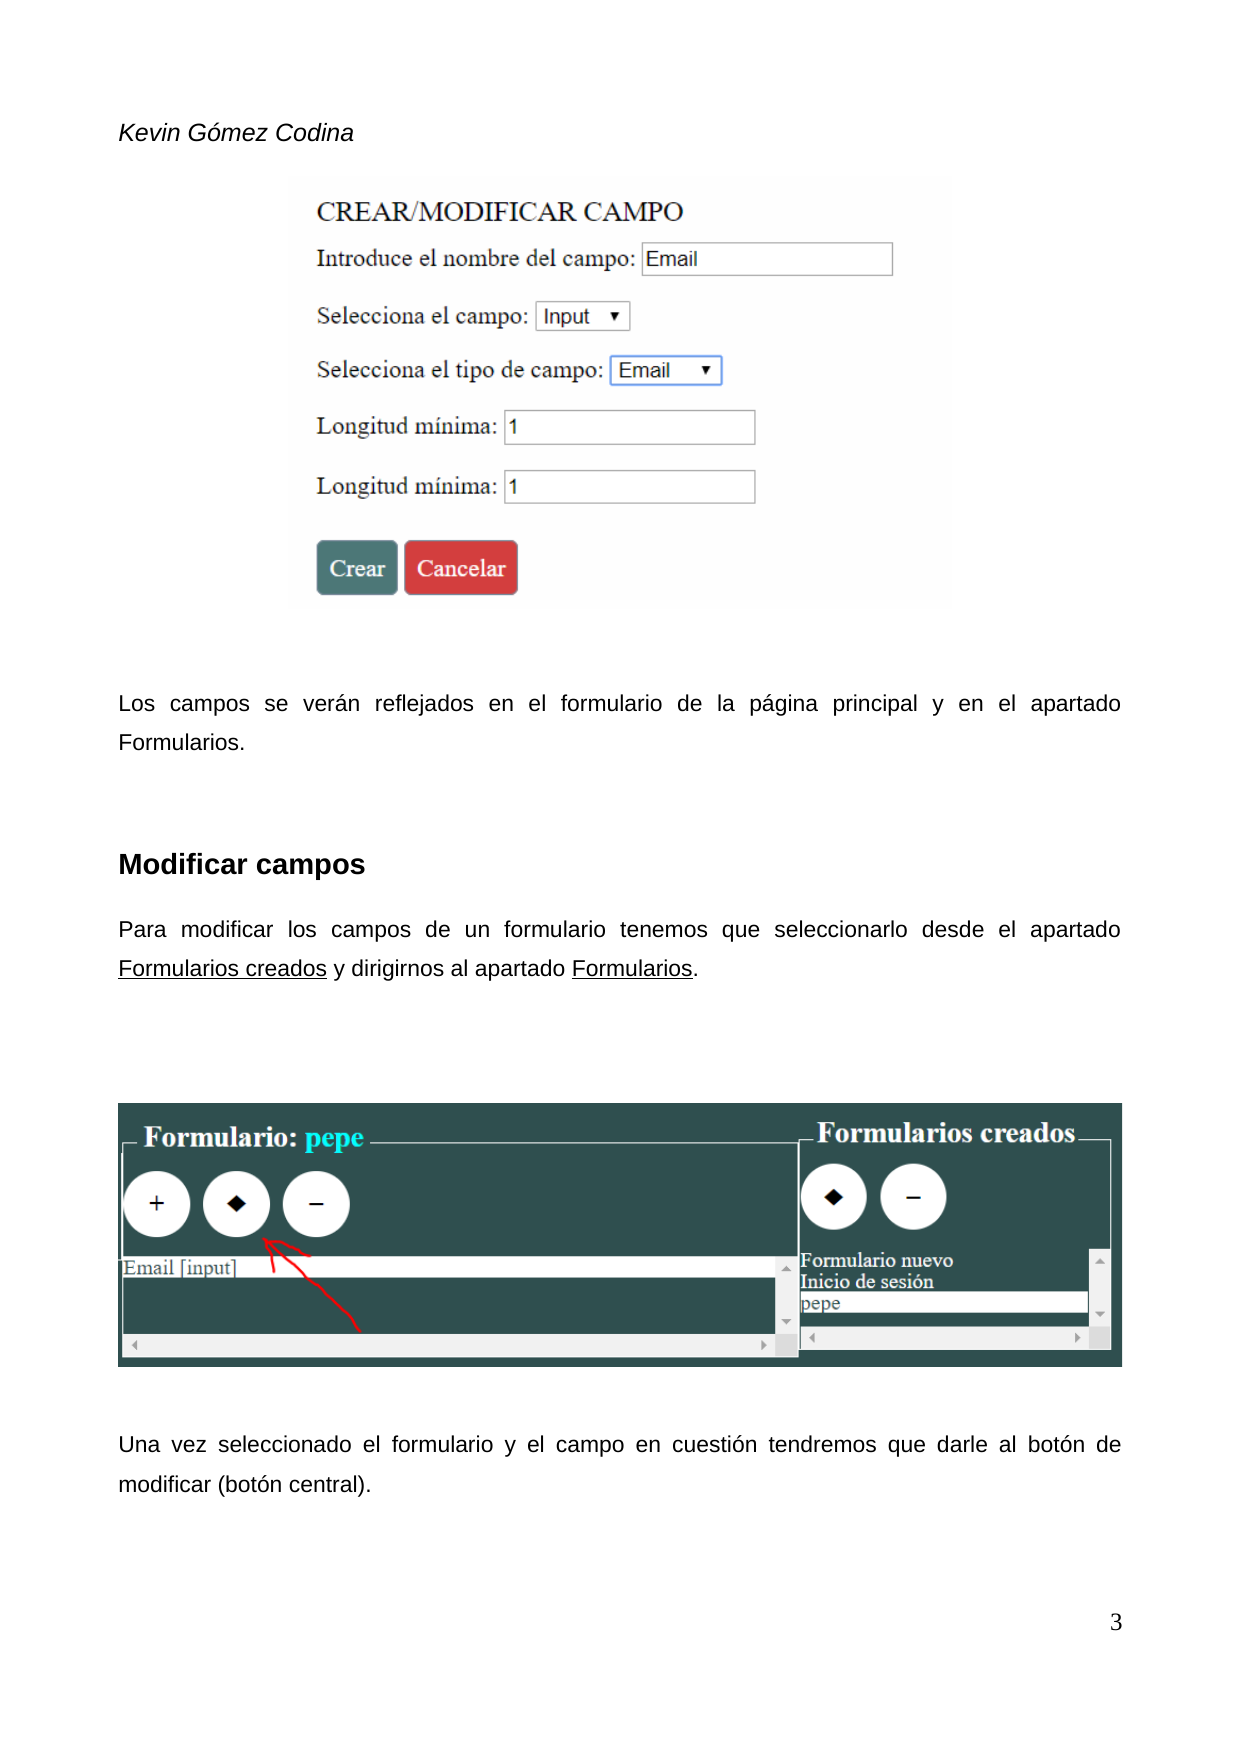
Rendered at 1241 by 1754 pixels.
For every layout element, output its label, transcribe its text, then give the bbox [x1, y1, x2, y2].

picture [288, 176, 952, 609]
text Una vez seleccionado el formulario y el campo en cuestión tendremos que darle al botón de modificar (botón central). [118, 1431, 1122, 1497]
text Los campos se verán reflejados en el formulario de la página principal y en el apartado Formularios. [118, 690, 1122, 756]
subtitle Modificar campos [118, 847, 1122, 881]
text Para modificar los campos de un formulario tenemos que seleccionarlo desde el apartado Formularios creados y dirigirnos al apartado Formularios. [118, 916, 1122, 982]
picture [118, 1103, 1123, 1367]
